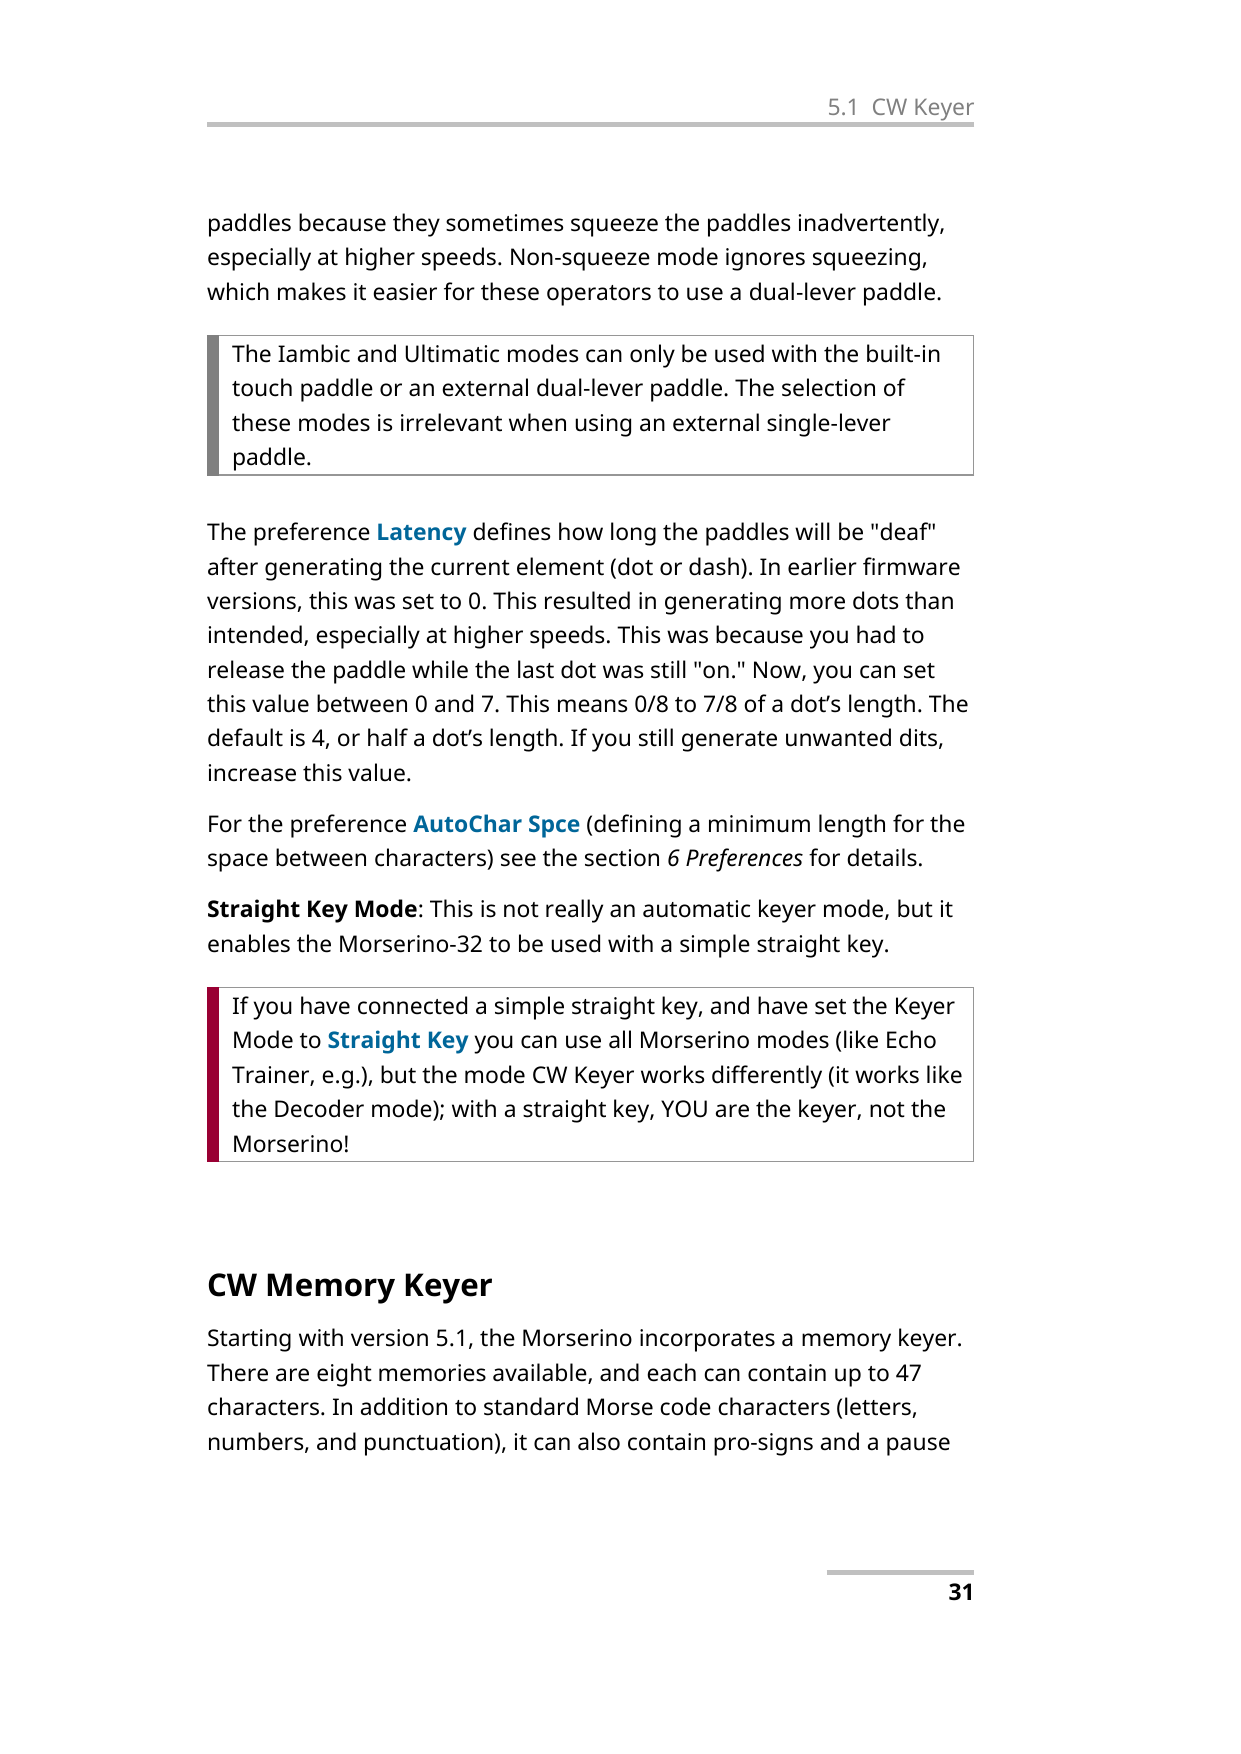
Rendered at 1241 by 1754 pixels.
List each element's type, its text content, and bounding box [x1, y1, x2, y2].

text Starting with version 5.1, the Morserino incorporates a memory keyer. There are eight memories available, and each can contain up to 47 characters. In addition to standard Morse code characters (letters, numbers, and punctuation), it can also contain pro-signs and a pause [207, 1322, 974, 1457]
subtitle CW Memory Keyer [207, 1261, 974, 1306]
text The Iambic and Ultimatic modes can only be used with the built-in touch paddle or an external dual-lever paddle. The selection of these modes is irrelevant when using an external single-lever paddle. [219, 336, 973, 474]
text For the preference AutoChar Spce (defining a minimum length for the space between characters) see the section 6 Preferences for details. [207, 808, 974, 873]
text If you have connected a simple straight key, and have set the Keyer Mode to Straight Key you can use all Morserino modes (like Echo Trainer, e.g.), but the mode CW Keyer works differently (it works like the Decoder mode); with a straight key, YOU are the keyer, not the Morserino! [219, 988, 973, 1161]
text Straight Key Mode: This is not really an automatic keyer mode, but it enables the Morserino-32 to be used with a simple straight key. [207, 893, 974, 959]
text The preference Latency defines how long the paddles will be "deaf" after generating the current element (dot or dash). In earlier firmware versions, this was set to 0. This resulted in generating more dots than intended, especially at higher speeds. This was because you had to release the paddle while the last dot was still "on." Now, you can set this value between 0 and 7. This means 0/8 to 7/8 of a dot’s length. The default is 4, or half a dot’s length. If you still generate unwanted dits, increase this value. [207, 516, 974, 788]
text paddles because they sometimes squeeze the paddles inadvertently, especially at higher speeds. Non-squeeze mode ignores squeezing, which makes it easier for these operators to use a dual-lever paddle. [207, 207, 974, 307]
